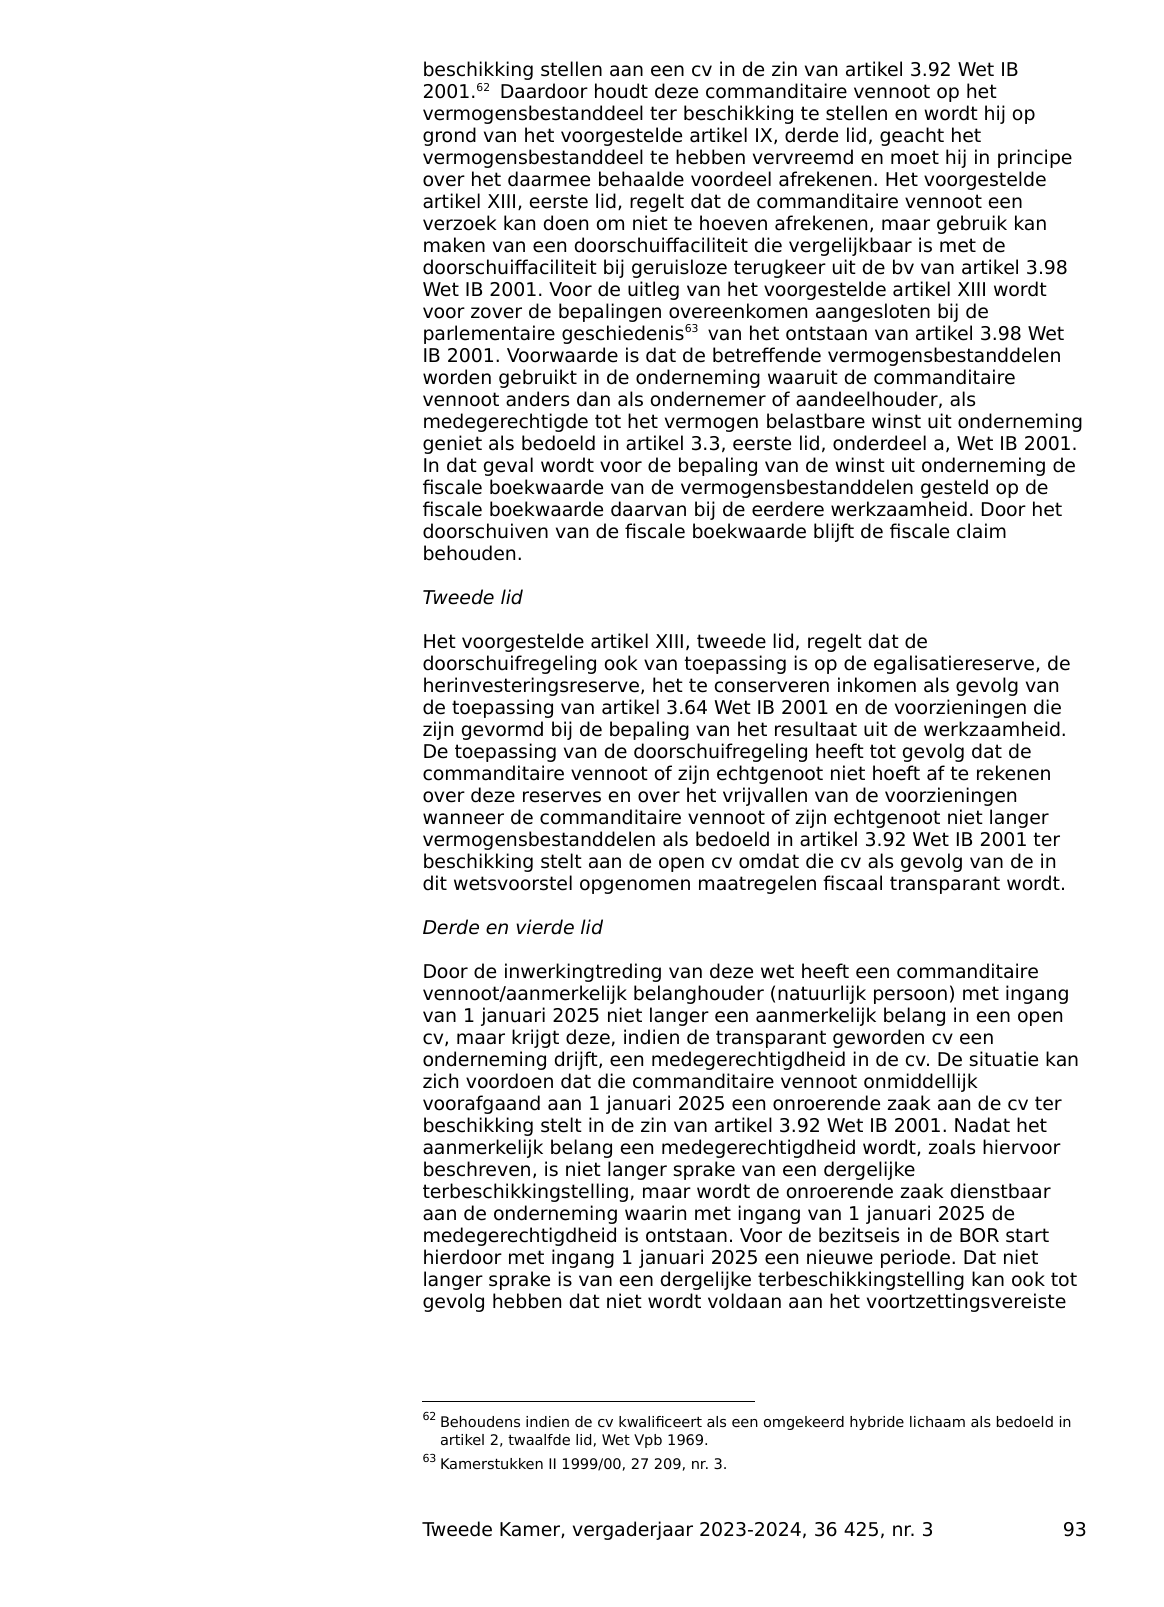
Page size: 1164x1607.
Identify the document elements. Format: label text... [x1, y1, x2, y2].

text Het voorgestelde artikel XIII, tweede lid, regelt dat de doorschuifregeling ook van toepassing is op de egalisatiereserve, de herinvesteringsreserve, het te conserveren inkomen als gevolg van de toepassing van artikel 3.64 Wet IB 2001 en de voorzieningen die zijn gevormd bij de bepaling van het resultaat uit de werkzaamheid. De toepassing van de doorschuifregeling heeft tot gevolg dat de commanditaire vennoot of zijn echtgenoot niet hoeft af te rekenen over deze reserves en over het vrijvallen van de voorzieningen wanneer de commanditaire vennoot of zijn echtgenoot niet langer vermogensbestanddelen als bedoeld in artikel 3.92 Wet IB 2001 ter beschikking stelt aan de open cv omdat die cv als gevolg van de in dit wetsvoorstel opgenomen maatregelen fiscaal transparant wordt. [422, 631, 1087, 895]
text Behoudens indien de cv kwalificeert als een omgekeerd hybride lichaam als bedoeld in artikel 2, twaalfde lid, Wet Vpb 1969. [422, 1410, 1087, 1449]
subtitle Tweede lid [422, 587, 1087, 609]
subtitle Derde en vierde lid [422, 917, 1087, 939]
text Door de inwerkingtreding van deze wet heeft een commanditaire vennoot/aanmerkelijk belanghouder (natuurlijk persoon) met ingang van 1 januari 2025 niet langer een aanmerkelijk belang in een open cv, maar krijgt deze, indien de transparant geworden cv een onderneming drijft, een medegerechtigdheid in de cv. De situatie kan zich voordoen dat die commanditaire vennoot onmiddellijk voorafgaand aan 1 januari 2025 een onroerende zaak aan de cv ter beschikking stelt in de zin van artikel 3.92 Wet IB 2001. Nadat het aanmerkelijk belang een medegerechtigdheid wordt, zoals hiervoor beschreven, is niet langer sprake van een dergelijke terbeschikkingstelling, maar wordt de onroerende zaak dienstbaar aan de onderneming waarin met ingang van 1 januari 2025 de medegerechtigdheid is ontstaan. Voor de bezitseis in de BOR start hierdoor met ingang 1 januari 2025 een nieuwe periode. Dat niet langer sprake is van een dergelijke terbeschikkingstelling kan ook tot gevolg hebben dat niet wordt voldaan aan het voortzettingsvereiste [422, 961, 1087, 1313]
text beschikking stellen aan een cv in de zin van artikel 3.92 Wet IB 2001. Daardoor houdt deze commanditaire vennoot op het vermogensbestanddeel ter beschikking te stellen en wordt hij op grond van het voorgestelde artikel IX, derde lid, geacht het vermogensbestanddeel te hebben vervreemd en moet hij in principe over het daarmee behaalde voordeel afrekenen. Het voorgestelde artikel XIII, eerste lid, regelt dat de commanditaire vennoot een verzoek kan doen om niet te hoeven afrekenen, maar gebruik kan maken van een doorschuiffaciliteit die vergelijkbaar is met de doorschuiffaciliteit bij geruisloze terugkeer uit de bv van artikel 3.98 Wet IB 2001. Voor de uitleg van het voorgestelde artikel XIII wordt voor zover de bepalingen overeenkomen aangesloten bij de parlementaire geschiedenis van het ontstaan van artikel 3.98 Wet IB 2001. Voorwaarde is dat de betreffende vermogensbestanddelen worden gebruikt in de onderneming waaruit de commanditaire vennoot anders dan als ondernemer of aandeelhouder, als medegerechtigde tot het vermogen belastbare winst uit onderneming geniet als bedoeld in artikel 3.3, eerste lid, onderdeel a, Wet IB 2001. In dat geval wordt voor de bepaling van de winst uit onderneming de fiscale boekwaarde van de vermogensbestanddelen gesteld op de fiscale boekwaarde daarvan bij de eerdere werkzaamheid. Door het doorschuiven van de fiscale boekwaarde blijft de fiscale claim behouden. [422, 59, 1087, 564]
text Kamerstukken II 1999/00, 27 209, nr. 3. [422, 1452, 1087, 1474]
